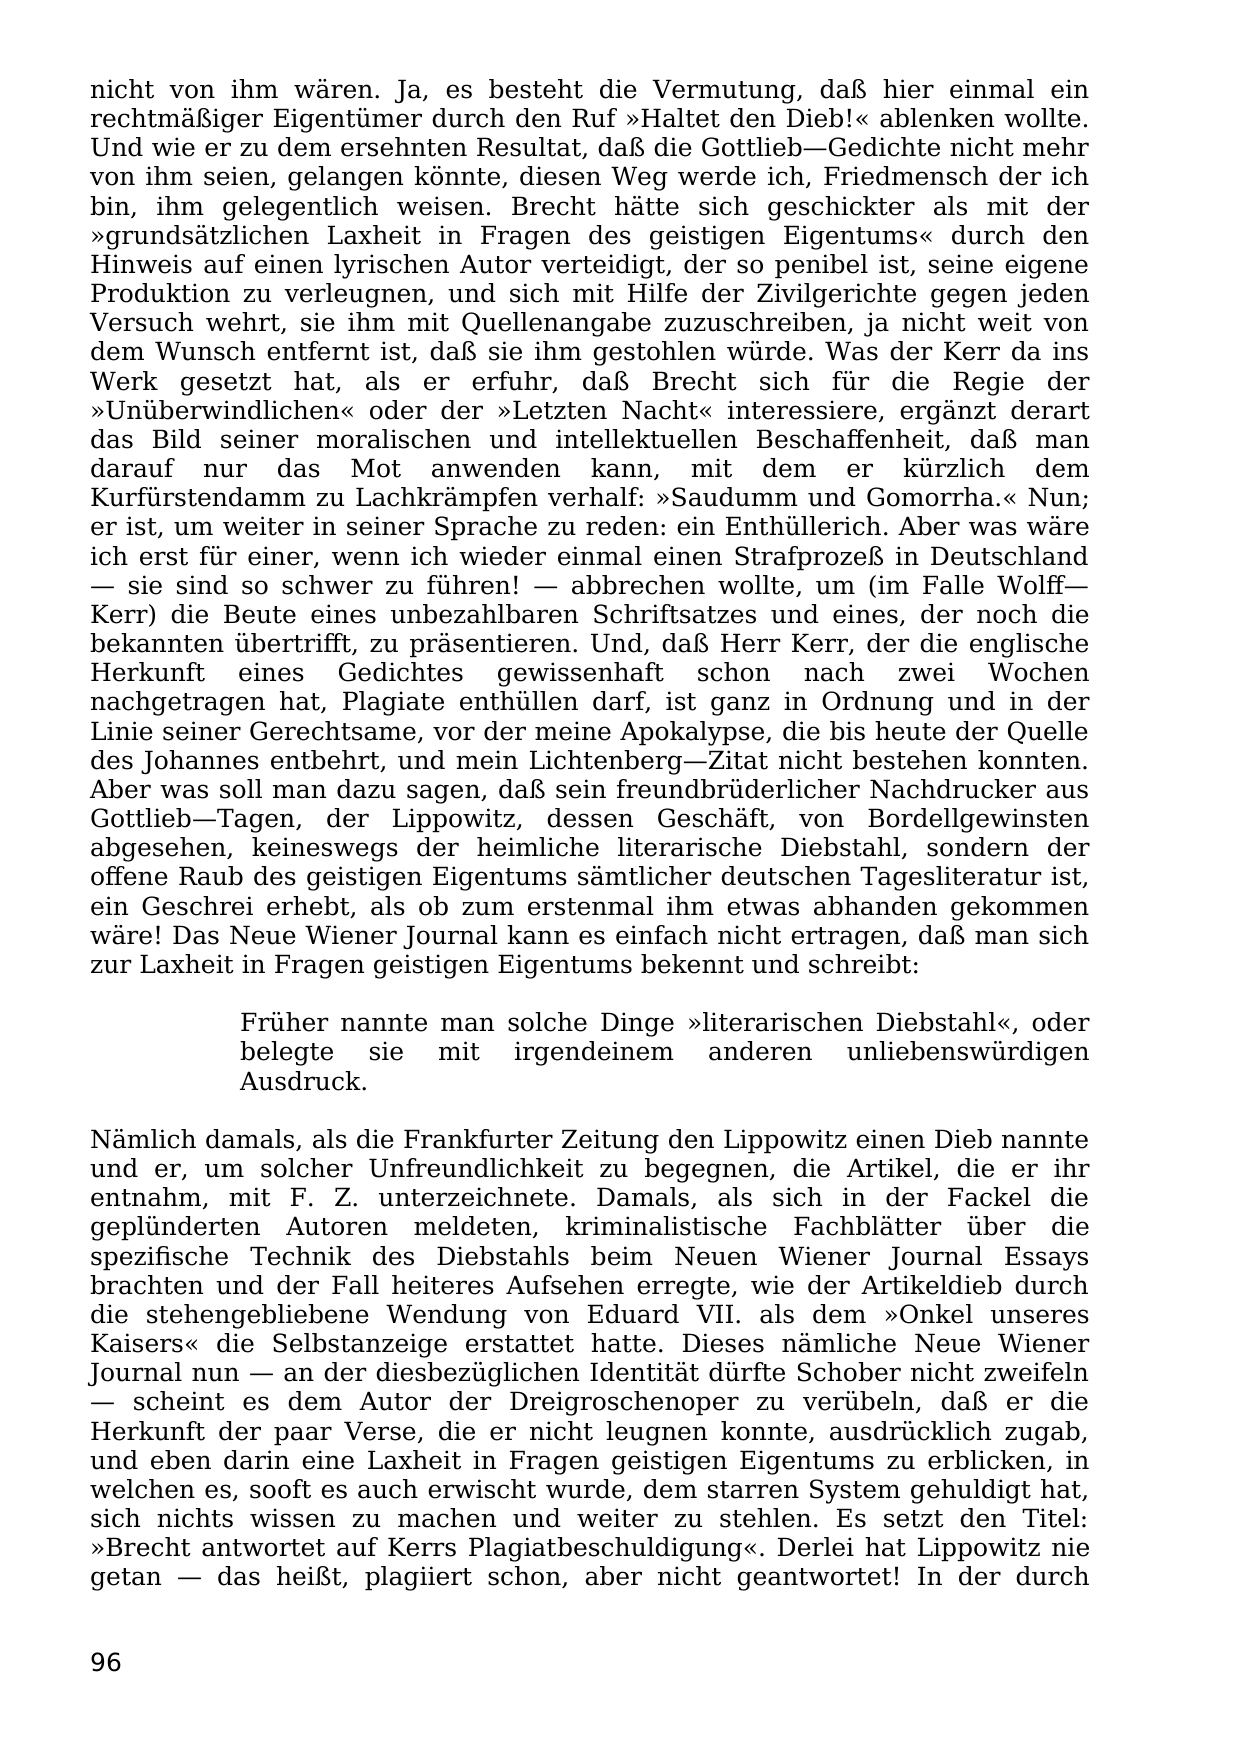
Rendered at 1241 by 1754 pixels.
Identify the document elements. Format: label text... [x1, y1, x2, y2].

text Früher nannte man solche Dinge »literarischen Diebstahl«, oder belegte sie mit irgendeinem anderen unliebenswürdigen Ausdruck. [240, 1008, 1091, 1096]
text Nämlich damals, als die Frankfurter Zeitung den Lippowitz einen Dieb nannte und er, um solcher Unfreundlichkeit zu begegnen, die Artikel, die er ihr entnahm, mit F. Z. unterzeichnete. Damals, als sich in der Fackel die geplünderten Autoren meldeten, kriminalistische Fachblätter über die spezifische Technik des Diebstahls beim Neuen Wiener Journal Essays brachten und der Fall heiteres Aufsehen erregte, wie der Artikeldieb durch die stehengebliebene Wendung von Eduard VII. als dem »Onkel unseres Kaisers« die Selbstanzeige erstattet hatte. Dieses nämliche Neue Wiener Journal nun — an der diesbezüglichen Identität dürfte Schober nicht zweifeln — scheint es dem Autor der Dreigroschenoper zu verübeln, daß er die Herkunft der paar Verse, die er nicht leugnen konnte, ausdrücklich zugab, und eben darin eine Laxheit in Fragen geistigen Eigentums zu erblicken, in welchen es, sooft es auch erwischt wurde, dem starren System gehuldigt hat, sich nichts wissen zu machen und weiter zu stehlen. Es setzt den Titel: »Brecht antwortet auf Kerrs Plagiat­beschuldigung«. Derlei hat Lippowitz nie getan — das heißt, plagiiert schon, aber nicht geantwortet! In der durch [90, 1125, 1091, 1592]
text nicht von ihm wären. Ja, es besteht die Vermutung, daß hier einmal ein rechtmäßiger Eigentümer durch den Ruf »Haltet den Dieb!« ablenken wollte. Und wie er zu dem ersehnten Resultat, daß die Gottlieb—Gedichte nicht mehr von ihm seien, gelangen könnte, diesen Weg werde ich, Friedmensch der ich bin, ihm gelegentlich weisen. Brecht hätte sich geschickter als mit der »grundsätzlichen Laxheit in Fragen des geistigen Eigentums« durch den Hinweis auf einen lyrischen Autor verteidigt, der so penibel ist, seine eigene Produktion zu verleugnen, und sich mit Hilfe der Zivilgerichte gegen jeden Versuch wehrt, sie ihm mit Quellenangabe zuzuschreiben, ja nicht weit von dem Wunsch entfernt ist, daß sie ihm gestohlen würde. Was der Kerr da ins Werk gesetzt hat, als er erfuhr, daß Brecht sich für die Regie der »Unüberwindlichen« oder der »Letzten Nacht« interessiere, ergänzt derart das Bild seiner moralischen und intellektuellen Beschaffenheit, daß man darauf nur das Mot anwenden kann, mit dem er kürzlich dem Kurfürstendamm zu Lachkrämpfen verhalf: »Saudumm und Gomorrha.« Nun; er ist, um weiter in seiner Sprache zu reden: ein Enthüllerich. Aber was wäre ich erst für einer, wenn ich wieder einmal einen Strafprozeß in Deutschland — sie sind so schwer zu führen! — abbrechen wollte, um (im Falle Wolff—Kerr) die Beute eines unbezahlbaren Schriftsatzes und eines, der noch die bekannten übertrifft, zu präsentieren. Und, daß Herr Kerr, der die englische Herkunft eines Gedichtes gewissenhaft schon nach zwei Wochen nachgetragen hat, Plagiate enthüllen darf, ist ganz in Ordnung und in der Linie seiner Gerechtsame, vor der meine Apokalypse, die bis heute der Quelle des Johannes entbehrt, und mein Lichtenberg—Zitat nicht bestehen konnten. Aber was soll man dazu sagen, daß sein freundbrüderlicher Nachdrucker aus Gottlieb—Tagen, der Lippowitz, dessen Geschäft, von Bordellgewinsten abgesehen, keineswegs der heimliche literarische Diebstahl, sondern der offene Raub des geistigen Eigentums sämtlicher deutschen Tagesliteratur ist, ein Geschrei erhebt, als ob zum erstenmal ihm etwas abhanden gekommen wäre! Das Neue Wiener Journal kann es einfach nicht ertragen, daß man sich zur Laxheit in Fragen geistigen Eigentums bekennt und schreibt: [90, 75, 1091, 979]
